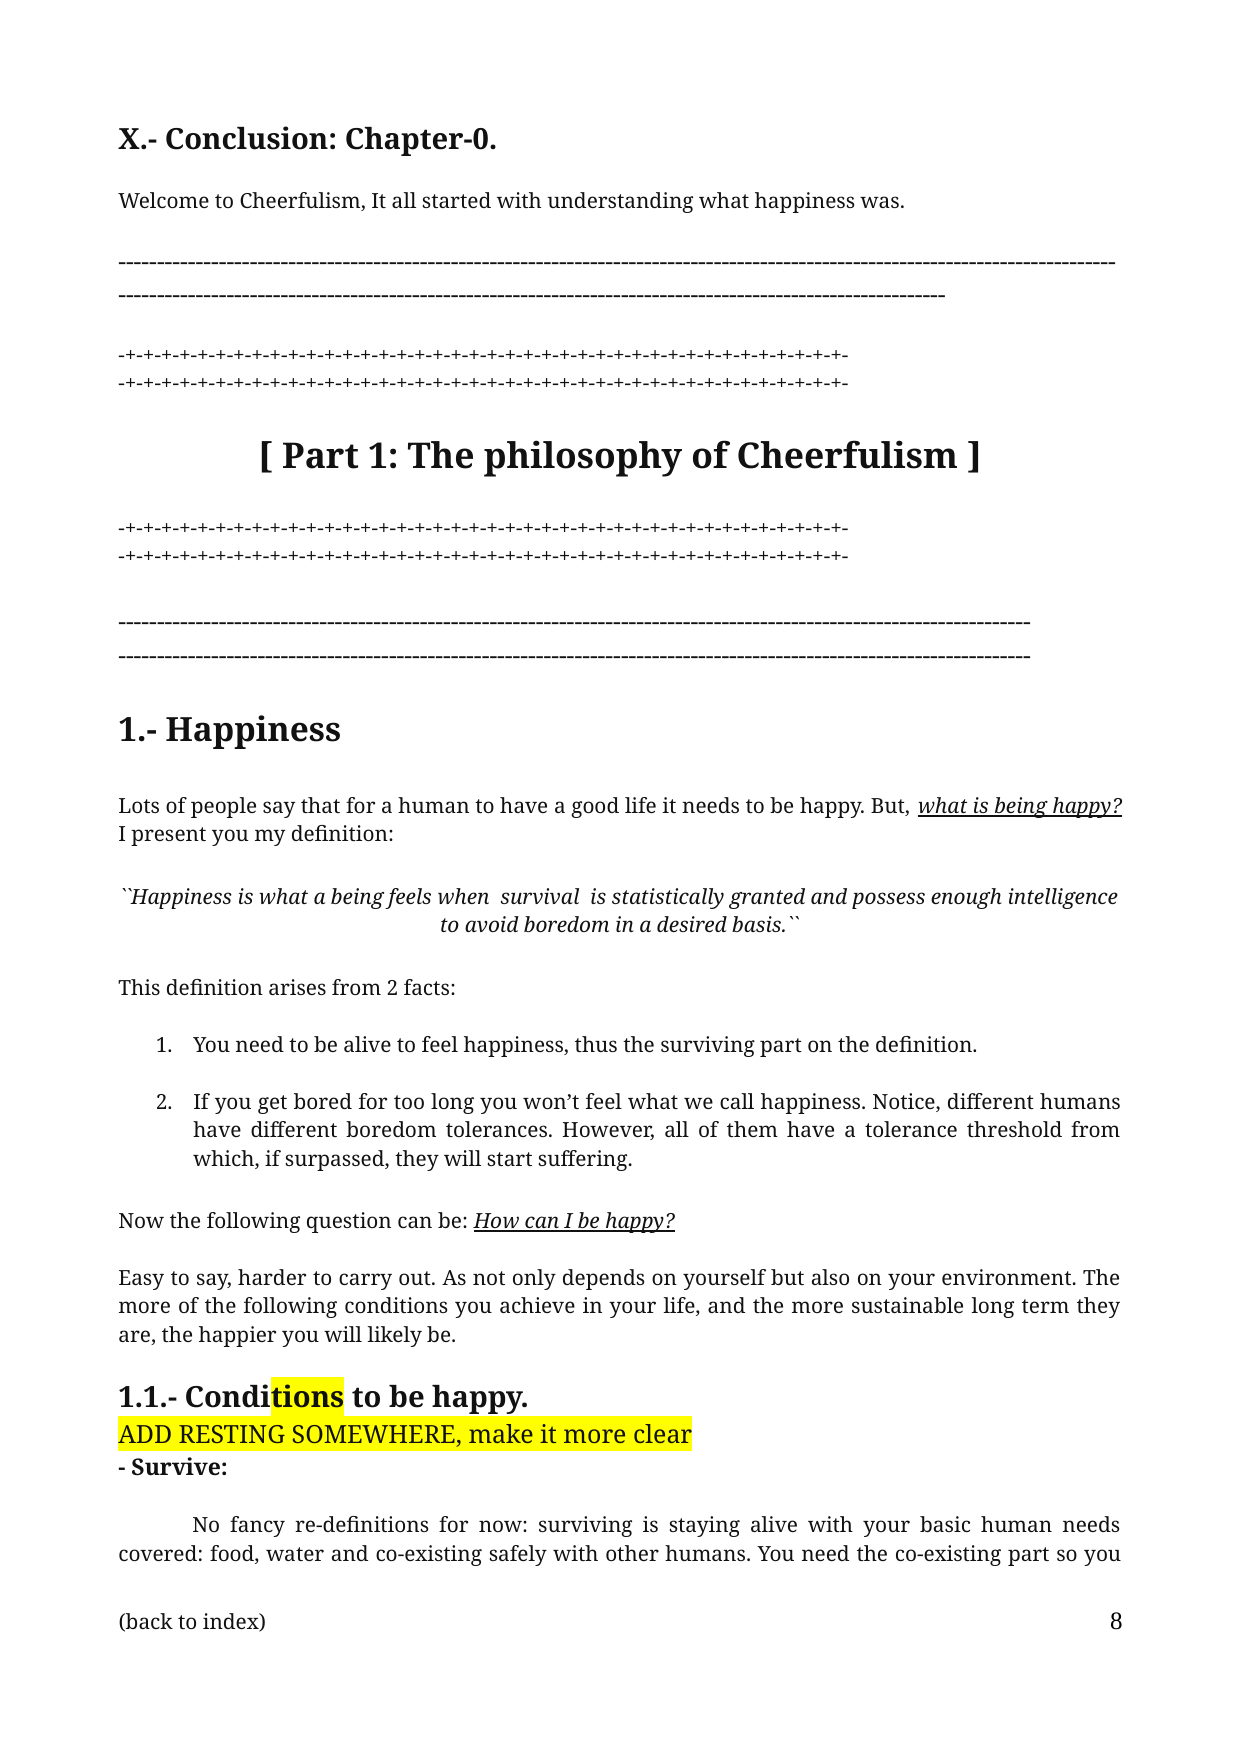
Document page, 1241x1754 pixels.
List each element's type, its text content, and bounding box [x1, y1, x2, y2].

text ---------------------------------------------------------------------------------------------------------------------- [118, 638, 1122, 672]
text -+-+-+-+-+-+-+-+-+-+-+-+-+-+-+-+-+-+-+-+-+-+-+-+-+-+-+-+-+-+-+-+-+-+-+-+-+-+-+-+- [118, 340, 1122, 368]
text ---------------------------------------------------------------------------------------------------------------------- [118, 604, 1122, 638]
text Lots of people say that for a human to have a good life it needs to be happy. But, what is being happy? I present you my definition: [118, 791, 1122, 848]
text ``Happiness is what a being feels when survival is statistically granted and possess enough intelligence to avoid boredom in a desired basis.`` [118, 882, 1122, 939]
text No fancy re-definitions for now: surviving is staying alive with your basic human needs covered: food, water and co-existing safely with other humans. You need the co-existing part so you [118, 1510, 1122, 1567]
text Welcome to Cheerfulism, It all started with understanding what happiness was. [118, 186, 1122, 215]
text -+-+-+-+-+-+-+-+-+-+-+-+-+-+-+-+-+-+-+-+-+-+-+-+-+-+-+-+-+-+-+-+-+-+-+-+-+-+-+-+- [118, 541, 1122, 570]
text ADD RESTING SOMEWHERE, make it more clear [118, 1416, 1122, 1451]
text 1.- Happiness [118, 706, 1122, 751]
text Now the following question can be: How can I be happy? [118, 1206, 1122, 1234]
list You need to be alive to feel happiness, thus the surviving part on the definition. [156, 1030, 1122, 1058]
text -+-+-+-+-+-+-+-+-+-+-+-+-+-+-+-+-+-+-+-+-+-+-+-+-+-+-+-+-+-+-+-+-+-+-+-+-+-+-+-+- [118, 368, 1122, 397]
text [ Part 1: The philosophy of Cheerfulism ] [118, 431, 1122, 479]
text -+-+-+-+-+-+-+-+-+-+-+-+-+-+-+-+-+-+-+-+-+-+-+-+-+-+-+-+-+-+-+-+-+-+-+-+-+-+-+-+- [118, 513, 1122, 541]
text - Survive: [118, 1451, 1122, 1482]
text Easy to say, harder to carry out. As not only depends on yourself but also on your environment. The more of the following conditions you achieve in your life, and the more sustainable long term they are, the happier you will likely be. [118, 1263, 1122, 1348]
text X.- Conclusion: Chapter-0. [118, 118, 1122, 158]
text 1.1.- Conditions to be happy. [118, 1377, 1122, 1416]
list If you get bored for too long you won’t feel what we call happiness. Notice, different humans have different boredom tolerances. However, all of them have a tolerance threshold from which, if surpassed, they will start suffering. [156, 1087, 1122, 1172]
text -------------------------------------------------------------------------------------------------------------------------------------------------------------------------------------------------------------------------------------------- [118, 243, 1122, 311]
text This definition arises from 2 facts: [118, 973, 1122, 1001]
